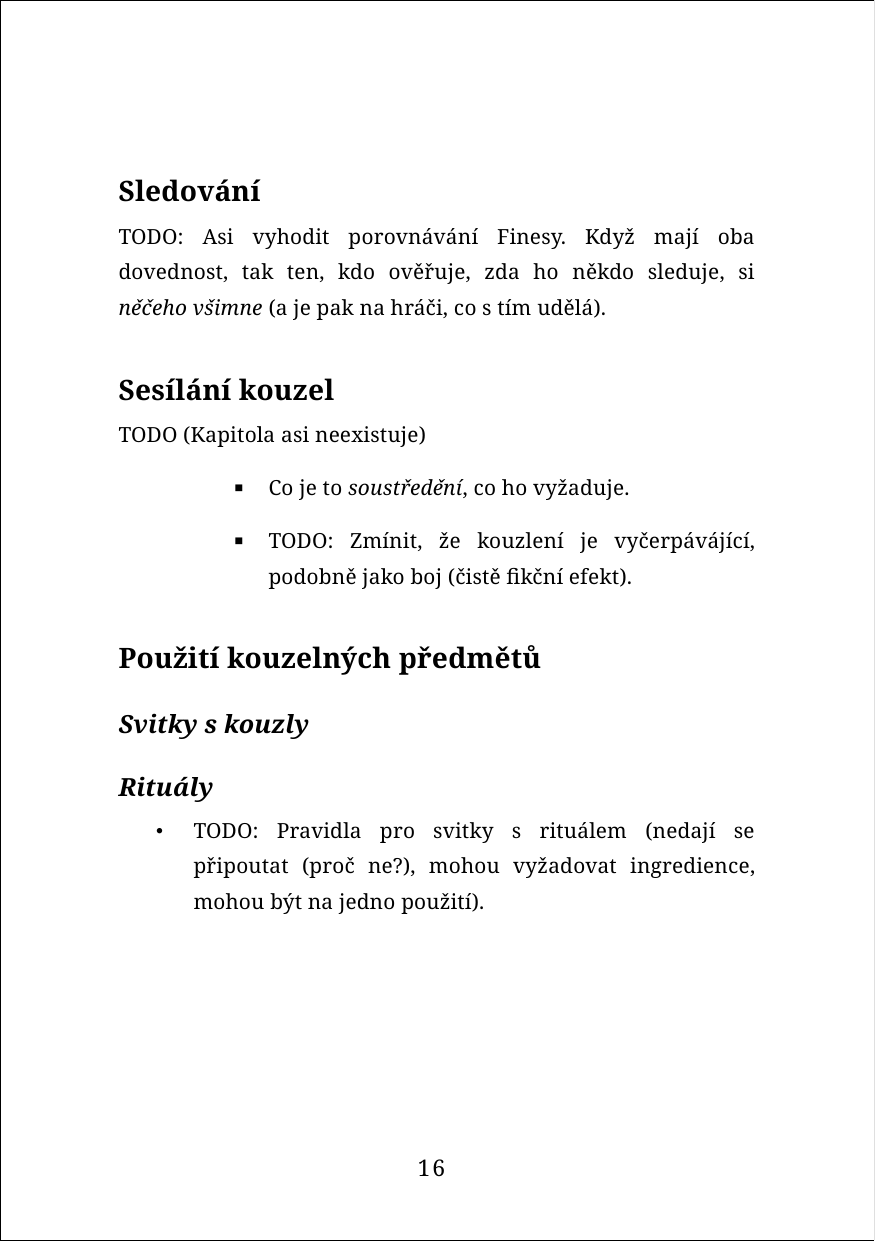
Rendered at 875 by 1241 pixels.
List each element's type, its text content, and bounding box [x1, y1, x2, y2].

subtitle Použití kouzelných předmětů [118, 639, 756, 677]
list TODO: Zmínit, že kouzlení je vyčerpávájící, podobně jako boj (čistě fikční efekt). [231, 526, 756, 590]
subtitle Svitky s kouzly [118, 707, 756, 741]
text TODO: Asi vyhodit porovnávání Finesy. Když mají oba dovednost, tak ten, kdo ověřuje, zda ho někdo sleduje, si něčeho všimne (a je pak na hráči, co s tím udělá). [118, 222, 756, 321]
list Co je to soustředění, co ho vyžaduje. [231, 473, 756, 502]
list TODO: Pravidla pro svitky s rituálem (nedají se připoutat (proč ne?), mohou vyžadovat ingredience, mohou být na jedno použití). [156, 816, 756, 915]
text TODO (Kapitola asi neexistuje) [118, 420, 756, 448]
subtitle Sesílání kouzel [118, 370, 756, 408]
subtitle Rituály [118, 770, 756, 804]
subtitle Sledování [118, 172, 756, 210]
